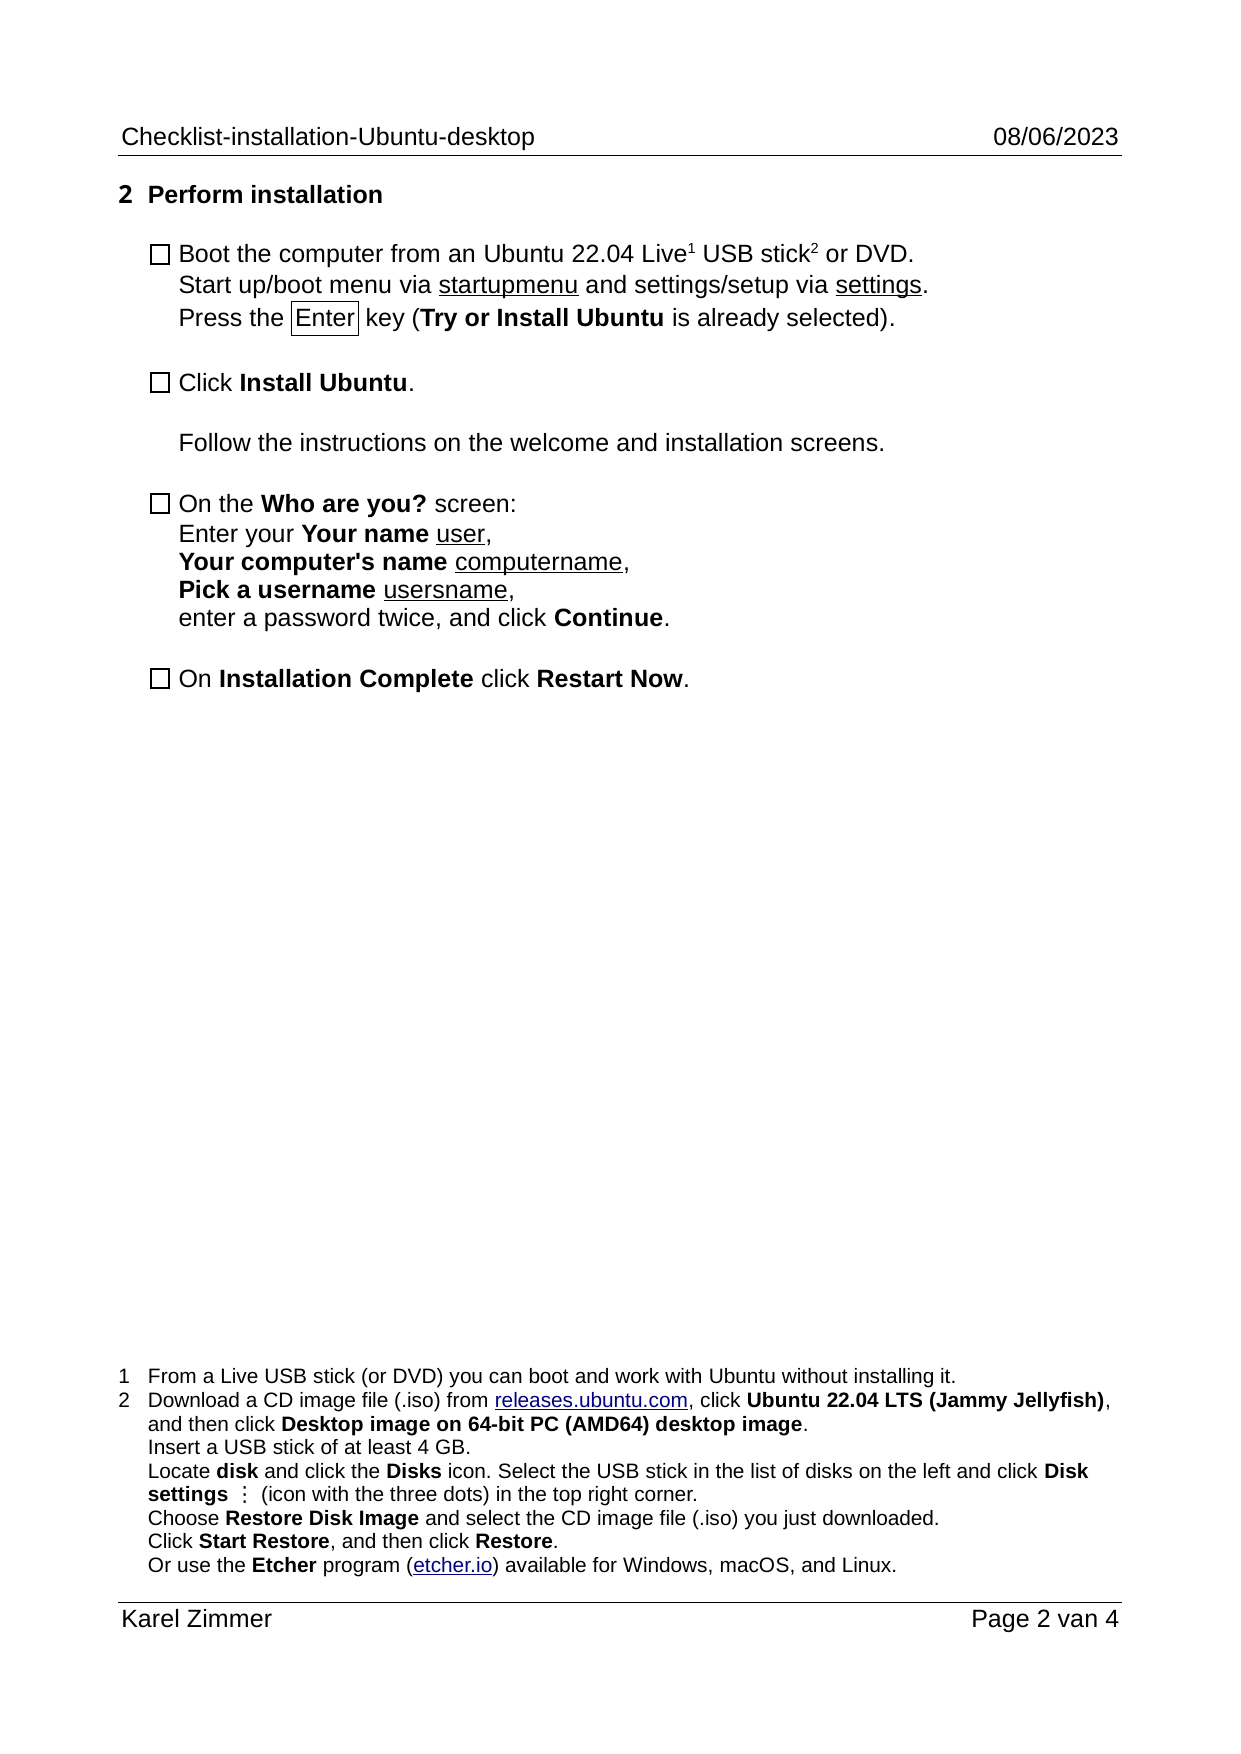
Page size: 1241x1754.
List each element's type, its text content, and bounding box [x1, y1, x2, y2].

table_cell [177, 458, 1121, 489]
table_cell [177, 633, 1121, 664]
table_cell [141, 519, 177, 633]
table_cell [141, 337, 177, 367]
table_cell Start up/boot menu via STARTupMEnU and settings/setup via SETTINGS. [177, 269, 1121, 300]
table_cell [141, 458, 177, 489]
table_cell Follow the instructions on the welcome and installation screens. [177, 428, 1121, 458]
table_cell [141, 300, 177, 337]
table_cell Press the Enter key (Try or Install Ubuntu is already selected). [177, 300, 1121, 337]
table_cell [141, 398, 177, 428]
table_cell [141, 368, 177, 398]
list Perform installation [118, 177, 1122, 211]
table_cell Click Install Ubuntu. [177, 368, 1121, 398]
table_cell On Installation Complete click Restart Now. [177, 664, 1121, 694]
table_cell [177, 337, 1121, 367]
table_cell [177, 398, 1121, 428]
table_header Boot the computer from an Ubuntu 22.04 Live USB stick or DVD. [177, 239, 1121, 269]
table_cell Enter your Your name USER, Your computer's name computername, Pick a username USERsname, enter a password twice, and click Continue. [177, 519, 1121, 633]
table_cell On the Who are you? screen: [177, 489, 1121, 519]
table_cell [141, 633, 177, 664]
table_cell [141, 664, 177, 694]
table_cell [141, 269, 177, 300]
table_cell [141, 489, 177, 519]
table_cell [141, 428, 177, 458]
table_header [141, 239, 177, 269]
